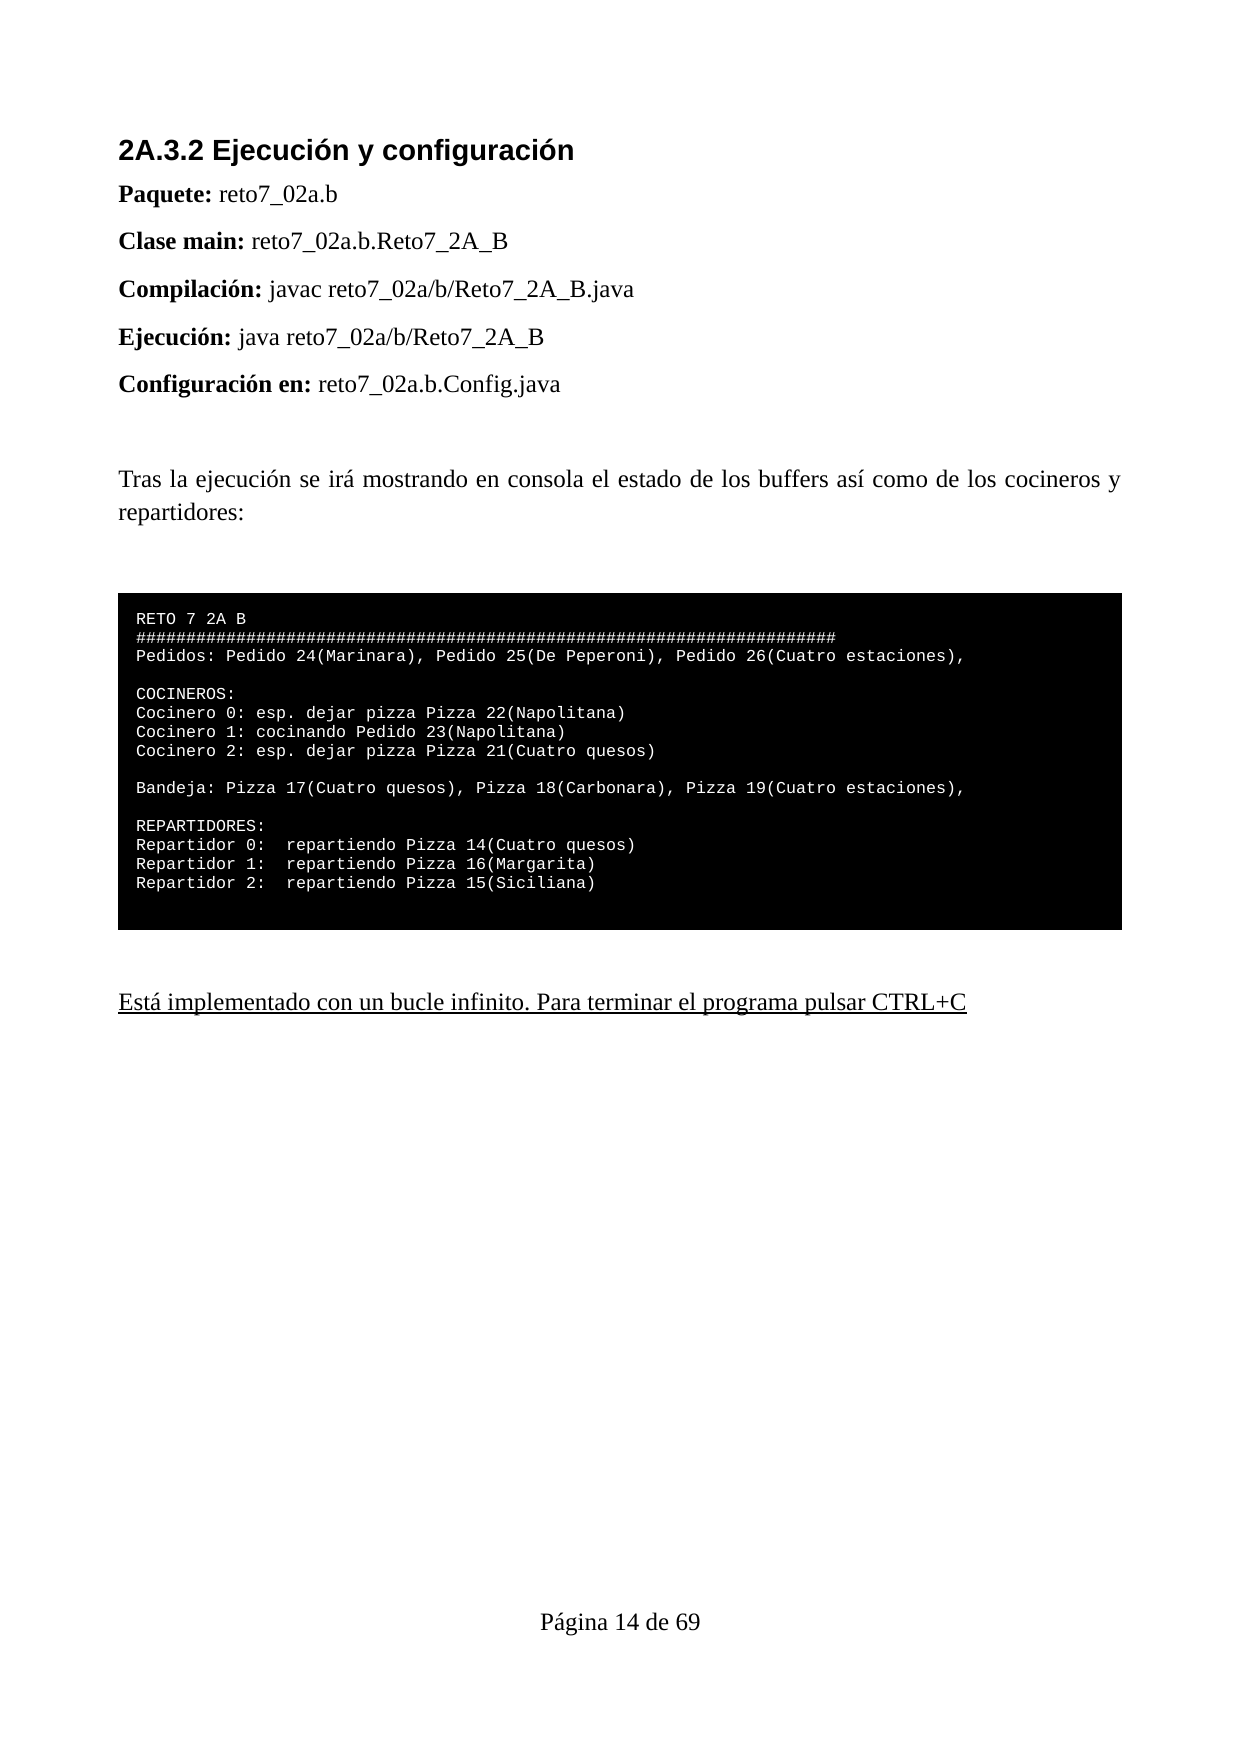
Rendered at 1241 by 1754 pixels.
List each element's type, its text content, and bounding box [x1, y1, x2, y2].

text Repartidor 1: repartiendo Pizza 16(Margarita) [118, 855, 1122, 874]
text Configuración en: reto7_02a.b.Config.java [118, 369, 1122, 398]
text Repartidor 0: repartiendo Pizza 14(Cuatro quesos) [118, 837, 1122, 855]
subtitle 2A.3.2 Ejecución y configuración [118, 133, 1122, 166]
text Compilación: javac reto7_02a/b/Reto7_2A_B.java [118, 274, 1122, 303]
text Paquete: reto7_02a.b [118, 179, 1122, 207]
text Cocinero 2: esp. dejar pizza Pizza 21(Cuatro quesos) [118, 742, 1122, 761]
text Está implementado con un bucle infinito. Para terminar el programa pulsar CTRL+C [118, 987, 1122, 1016]
text Repartidor 2: repartiendo Pizza 15(Siciliana) [118, 874, 1122, 893]
text Pedidos: Pedido 24(Marinara), Pedido 25(De Peperoni), Pedido 26(Cuatro estaciones), [118, 648, 1122, 667]
text Cocinero 0: esp. dejar pizza Pizza 22(Napolitana) [118, 704, 1122, 723]
text REPARTIDORES: [118, 818, 1122, 837]
text Bandeja: Pizza 17(Cuatro quesos), Pizza 18(Carbonara), Pizza 19(Cuatro estaciones), [118, 780, 1122, 799]
text Cocinero 1: cocinando Pedido 23(Napolitana) [118, 723, 1122, 742]
text Clase main: reto7_02a.b.Reto7_2A_B [118, 226, 1122, 255]
text ###################################################################### [118, 629, 1122, 648]
text COCINEROS: [118, 686, 1122, 704]
text RETO 7 2A B [118, 593, 1122, 629]
text Tras la ejecución se irá mostrando en consola el estado de los buffers así como de los cocineros y repartidores: [118, 464, 1122, 526]
text Ejecución: java reto7_02a/b/Reto7_2A_B [118, 322, 1122, 350]
